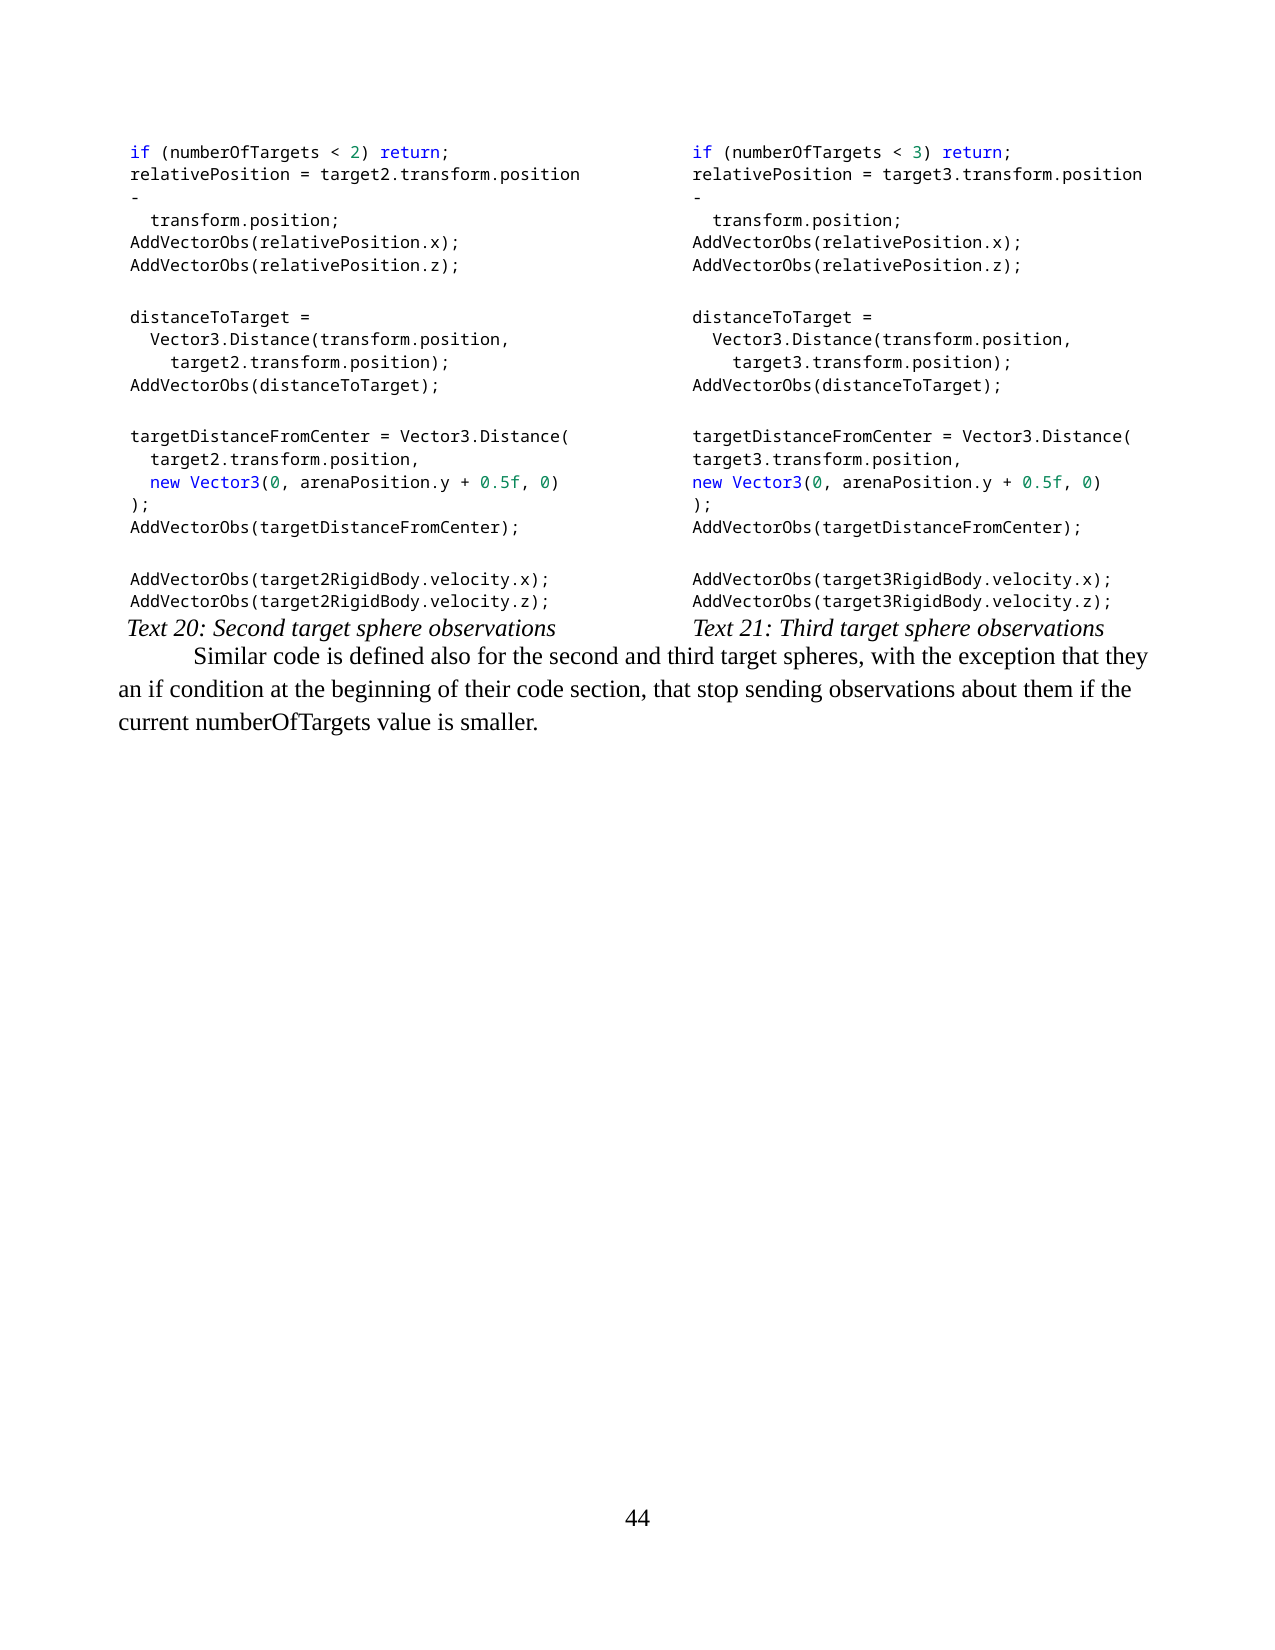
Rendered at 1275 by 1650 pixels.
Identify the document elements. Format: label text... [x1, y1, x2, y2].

text Text 21: Third target sphere observations [692, 153, 1149, 641]
text Text 20: Second target sphere observations [126, 153, 590, 641]
text Similar code is defined also for the second and third target spheres, with the exception that they an if condition at the beginning of their code section, that stop sending observations about them if the current numberOfTargets value is smaller. [118, 118, 1157, 736]
